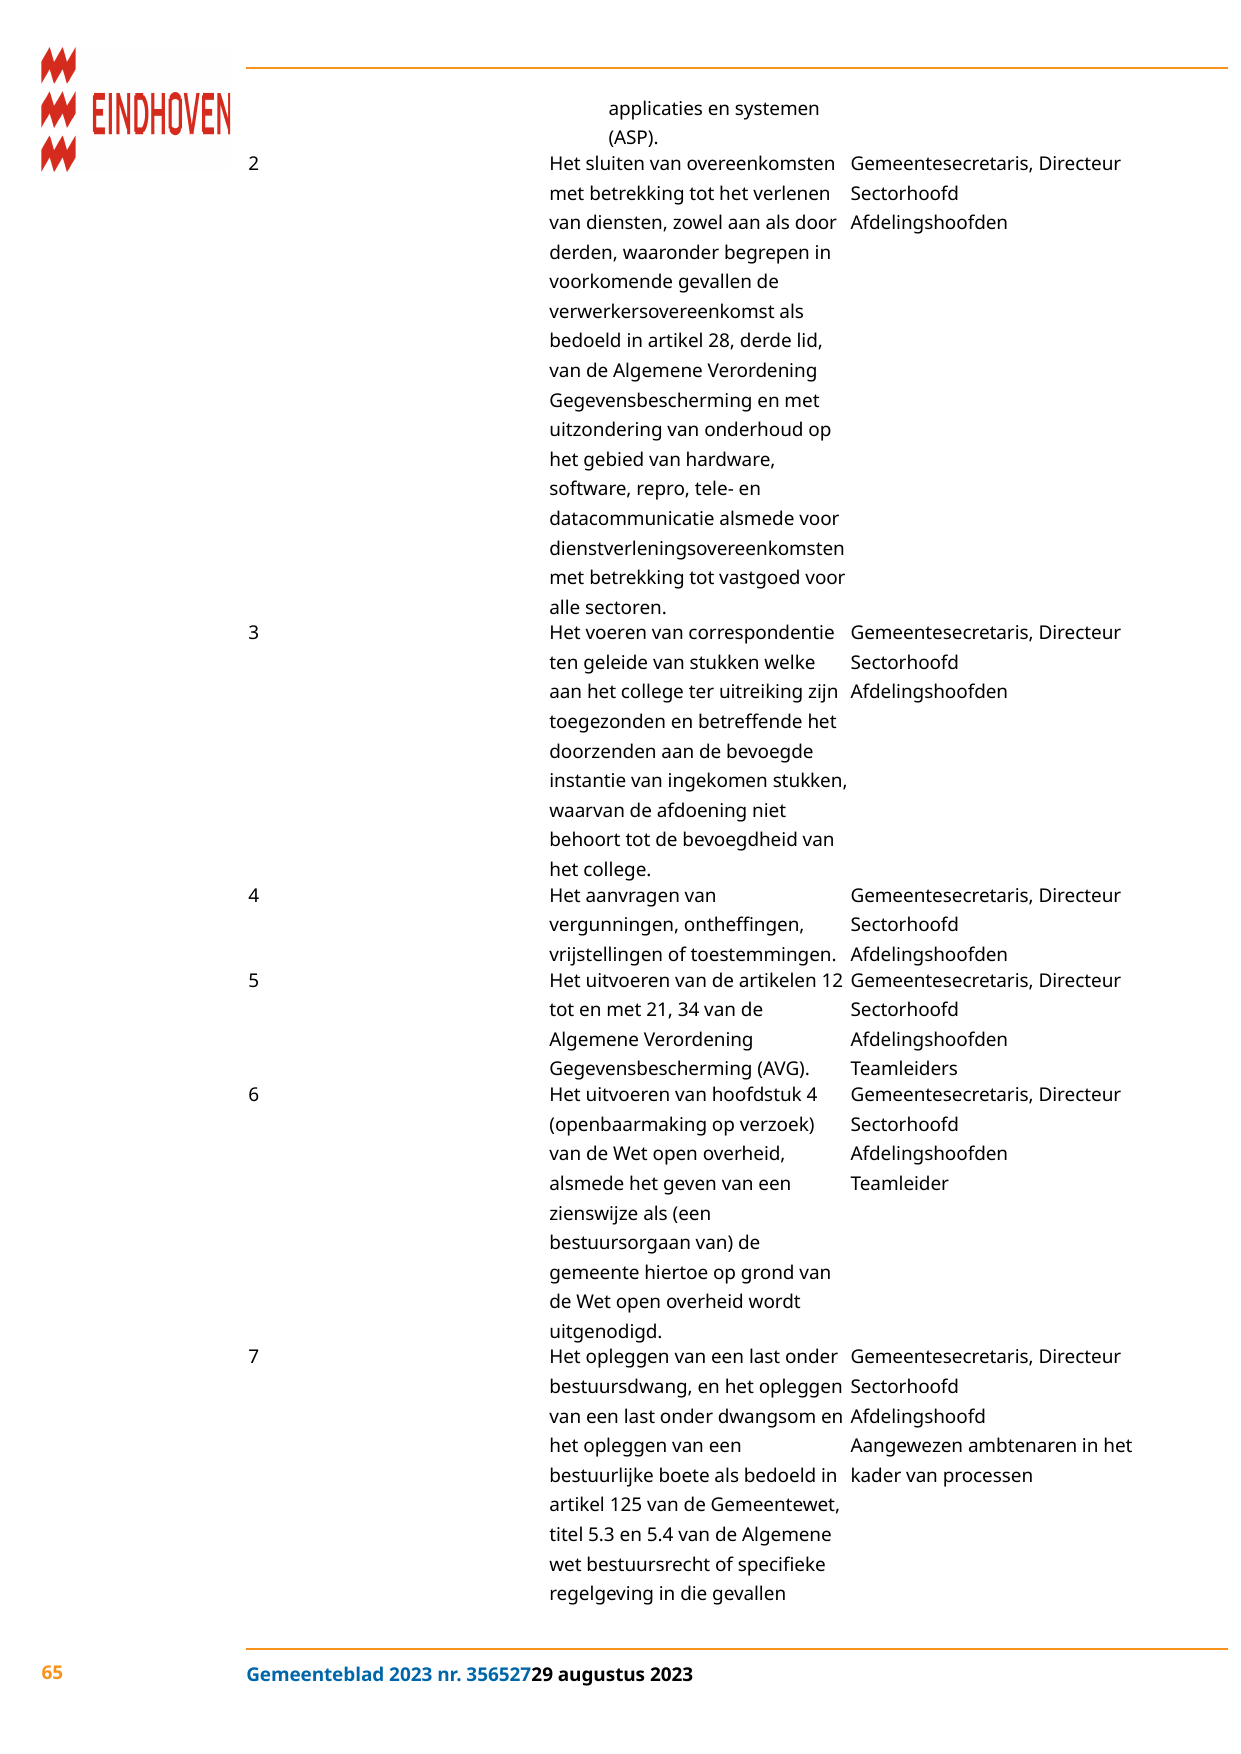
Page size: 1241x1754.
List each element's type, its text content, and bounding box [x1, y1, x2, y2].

table_cell 5 [248, 967, 549, 1081]
table_cell Het voeren van correspondentie ten geleide van stukken welke aan het college ter uitreiking zijn toegezonden en betreffende het doorzenden aan de bevoegde instantie van ingekomen stukken, waarvan de afdoening niet behoort tot de bevoegdheid van het college. [549, 620, 850, 882]
table_cell 6 [248, 1081, 549, 1344]
table_cell Gemeentesecretaris, Directeur Sectorhoofd Afdelingshoofden [850, 150, 1152, 619]
table_cell 3 [248, 620, 549, 882]
table_cell Gemeentesecretaris, Directeur Sectorhoofd Afdelingshoofd Aangewezen ambtenaren in het kader van processen [850, 1344, 1152, 1606]
picture [41, 47, 231, 172]
table_cell 4 [248, 882, 549, 967]
table_cell Gemeentesecretaris, Directeur Sectorhoofd Afdelingshoofden [850, 882, 1152, 967]
table_cell Gemeentesecretaris, Directeur Sectorhoofd Afdelingshoofden Teamleiders [850, 967, 1152, 1081]
table_cell Het opleggen van een last onder bestuursdwang, en het opleggen van een last onder dwangsom en het opleggen van een bestuurlijke boete als bedoeld in artikel 125 van de Gemeentewet, titel 5.3 en 5.4 van de Algemene wet bestuursrecht of specifieke regelgeving in die gevallen [549, 1344, 850, 1606]
table_cell Het uitvoeren van de artikelen 12 tot en met 21, 34 van de Algemene Verordening Gegevensbescherming (AVG). [549, 967, 850, 1081]
table_cell Het sluiten van overeenkomsten met betrekking tot het verlenen van diensten, zowel aan als door derden, waaronder begrepen in voorkomende gevallen de verwerkersovereenkomst als bedoeld in artikel 28, derde lid, van de Algemene Verordening Gegevensbescherming en met uitzondering van onderhoud op het gebied van hardware, software, repro, tele- en datacommunicatie alsmede voor dienstverleningsovereenkomsten met betrekking tot vastgoed voor alle sectoren. [549, 150, 850, 619]
table_cell applicaties en systemen (ASP). [549, 95, 850, 150]
table_cell Het aanvragen van vergunningen, ontheffingen, vrijstellingen of toestemmingen. [549, 882, 850, 967]
table_cell 7 [248, 1344, 549, 1606]
table_cell Het uitvoeren van hoofdstuk 4 (openbaarmaking op verzoek) van de Wet open overheid, alsmede het geven van een zienswijze als (een bestuursorgaan van) de gemeente hiertoe op grond van de Wet open overheid wordt uitgenodigd. [549, 1081, 850, 1344]
table_cell Gemeentesecretaris, Directeur Sectorhoofd Afdelingshoofden [850, 620, 1152, 882]
table_cell [248, 95, 549, 150]
table_cell 2 [248, 150, 549, 619]
table_cell [850, 95, 1152, 150]
table_cell Gemeentesecretaris, Directeur Sectorhoofd Afdelingshoofden Teamleider [850, 1081, 1152, 1344]
